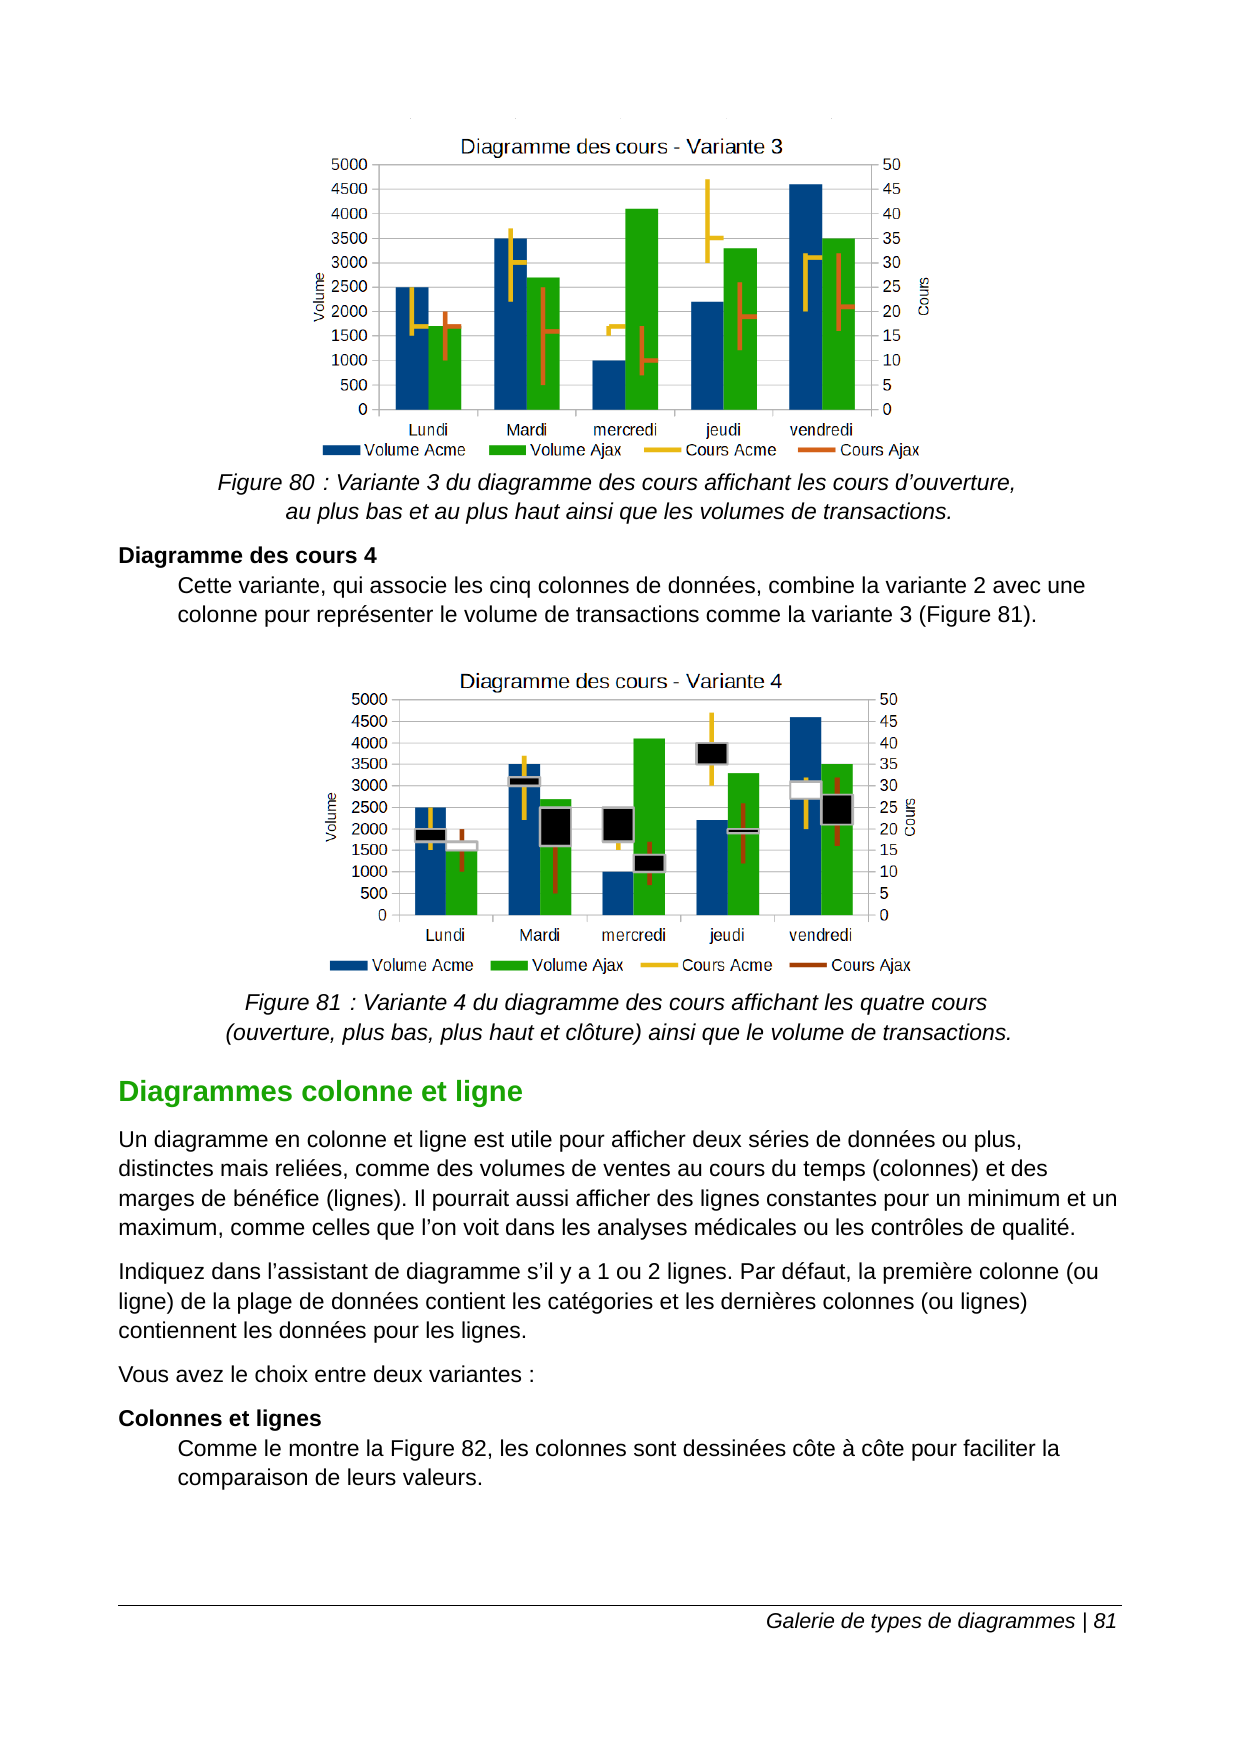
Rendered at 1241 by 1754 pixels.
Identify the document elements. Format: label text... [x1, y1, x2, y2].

text Un diagramme en colonne et ligne est utile pour afficher deux séries de données ou plus, distinctes mais reliées, comme des volumes de ventes au cours du temps (colonnes) et des marges de bénéfice (lignes). Il pourrait aussi afficher des lignes constantes pour un minimum et un maximum, comme celles que l’on voit dans les analyses médicales ou les contrôles de qualité. [118, 1123, 1122, 1241]
picture [307, 118, 934, 466]
subtitle Colonnes et lignes [118, 1402, 1122, 1432]
subtitle Diagrammes colonne et ligne [118, 1074, 1122, 1108]
picture [319, 657, 921, 987]
text Figure 81 : Variante 4 du diagramme des cours affichant les quatre cours (ouverture, plus bas, plus haut et clôture) ainsi que le volume de transactions. [118, 986, 1122, 1045]
text Vous avez le choix entre deux variantes : [118, 1358, 1122, 1388]
list Cette variante, qui associe les cinq colonnes de données, combine la variante 2 avec une colonne pour représenter le volume de transactions comme la variante 3 (Figure 81). [177, 569, 1122, 628]
text Indiquez dans l’assistant de diagramme s’il y a 1 ou 2 lignes. Par défaut, la première colonne (ou ligne) de la plage de données contient les catégories et les dernières colonnes (ou lignes) contiennent les données pour les lignes. [118, 1255, 1122, 1343]
subtitle Diagramme des cours 4 [118, 539, 1122, 569]
list Comme le montre la Figure 82, les colonnes sont dessinées côte à côte pour faciliter la comparaison de leurs valeurs. [177, 1432, 1122, 1491]
text Figure 80 : Variante 3 du diagramme des cours affichant les cours d’ouverture, au plus bas et au plus haut ainsi que les volumes de transactions. [118, 465, 1122, 524]
